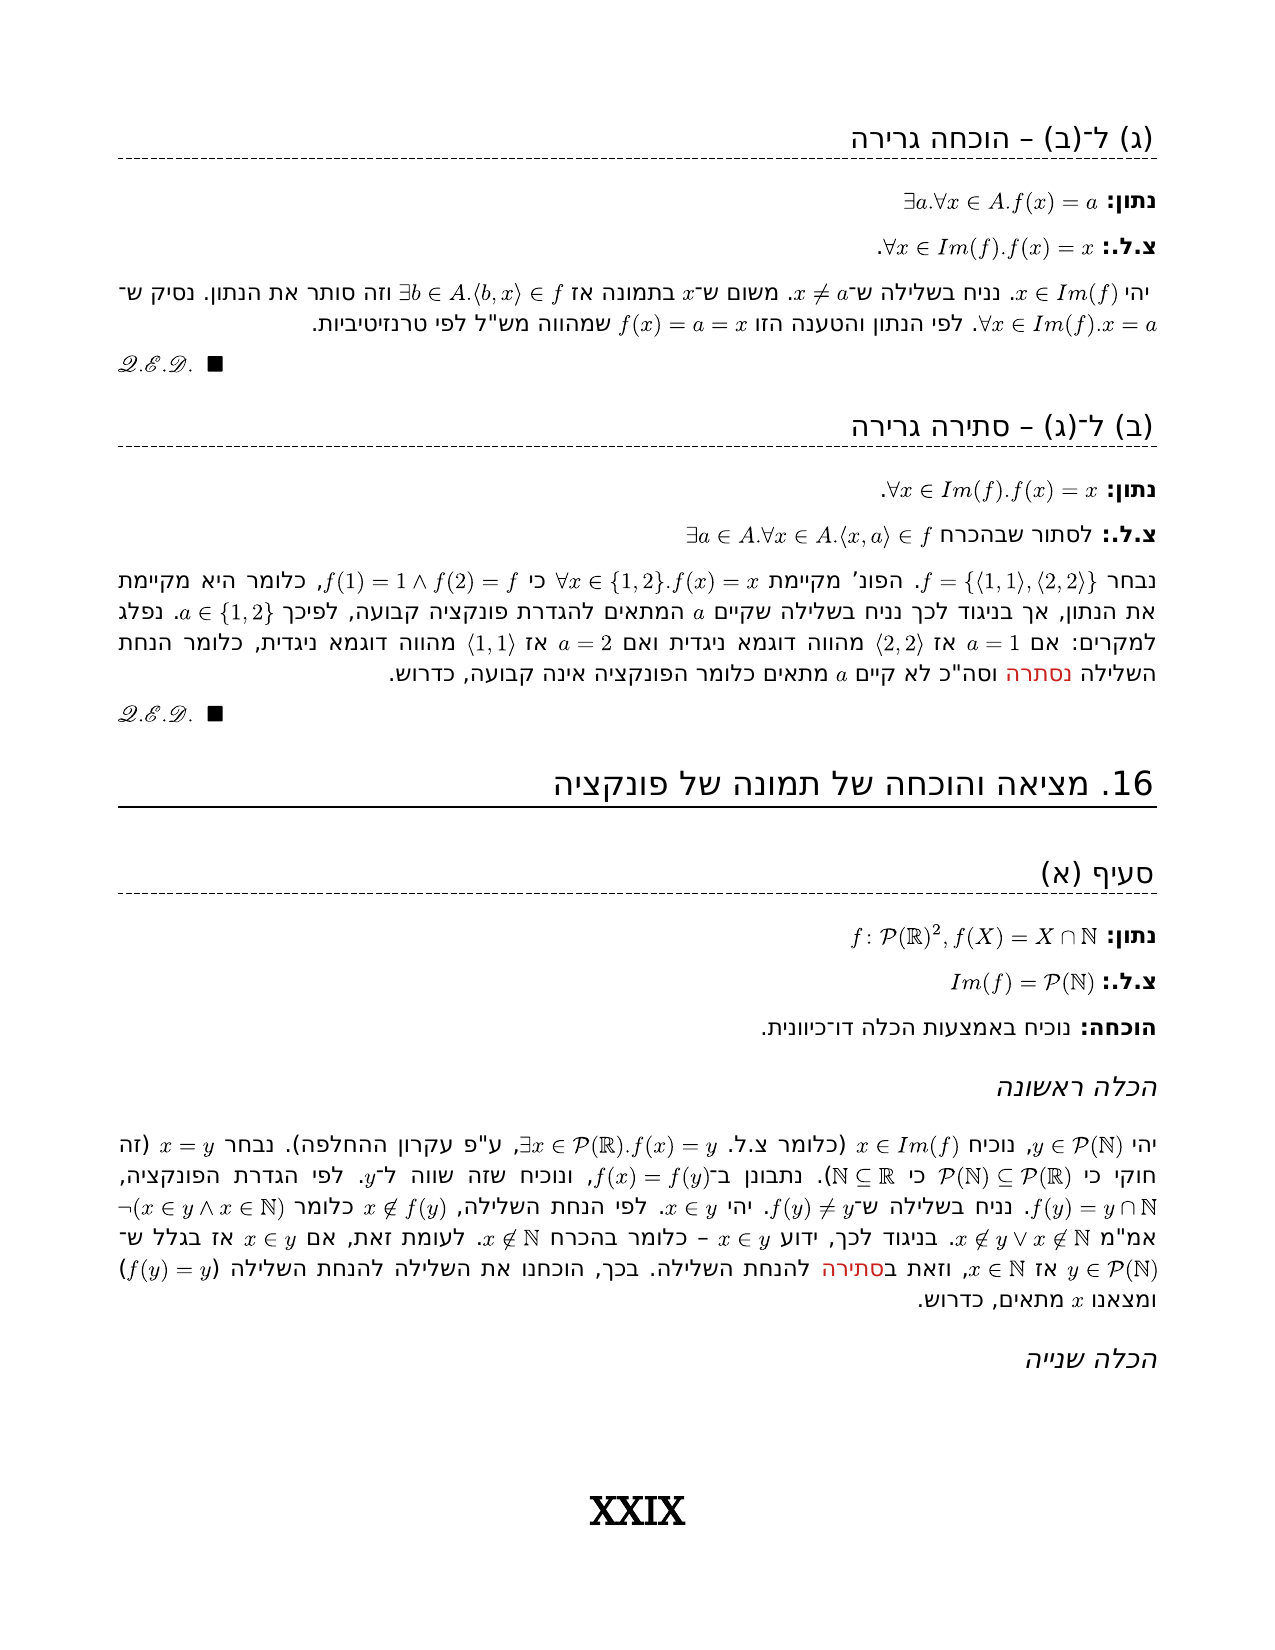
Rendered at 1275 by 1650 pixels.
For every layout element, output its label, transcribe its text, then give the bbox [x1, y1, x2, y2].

subtitle הכלה שנייה [118, 1344, 1157, 1375]
subtitle (ב) ל־(ג) – סתירה גרירה [118, 406, 1157, 446]
subtitle הכלה ראשונה [118, 1071, 1157, 1103]
text הוכחה: נוכיח באמצעות הכלה דו־כיוונית. [118, 1014, 1157, 1040]
subtitle סעיף (א) [118, 853, 1157, 893]
text נבחר . הפונ’ מקיימת כי , כלומר היא מקיימת את הנתון, אך בניגוד לכך נניח בשלילה שקיים המתאים להגדרת פונקציה קבועה, לפיכך . נפלג למקרים: אם אז מהווה דוגמא ניגדית ואם אז מהווה דוגמא ניגדית, כלומר הנחת השלילה נסתרה וסה"כ לא קיים מתאים כלומר הפונקציה אינה קבועה, כדרוש. [118, 567, 1157, 687]
text יהי , נוכיח (כלומר צ.ל. , ע"פ עקרון ההחלפה). נבחר (זה חוקי כי כי ). נתבונן ב־, ונוכיח שזה שווה ל־. לפי הגדרת הפונקציה, . נניח בשלילה ש־. יהי . לפי הנחת השלילה, כלומר אמ"מ . בניגוד לכך, ידוע – כלומר בהכרח . לעומת זאת, אם אז בגלל ש־ אז , וזאת בסתירה להנחת השלילה. בכך, הוכחנו את השלילה להנחת השלילה () ומצאנו מתאים, כדרוש. [118, 1131, 1157, 1313]
text צ.ל.: . [118, 233, 1157, 260]
text נתון: . [118, 476, 1157, 503]
subtitle (ג) ל־(ב) – הוכחה גרירה [118, 118, 1157, 158]
subtitle 16. מציאה והוכחה של תמונה של פונקציה [118, 762, 1157, 806]
text נתון: [118, 922, 1157, 949]
text נתון: [118, 187, 1157, 214]
text צ.ל.: [118, 968, 1157, 995]
text צ.ל.: לסתור שבהכרח [118, 521, 1157, 548]
text יהי . נניח בשלילה ש־. משום ש־ בתמונה אז וזה סותר את הנתון. נסיק ש־. לפי הנתון והטענה הזו שמהווה מש"ל לפי טרנזיטיביות. [118, 279, 1157, 337]
